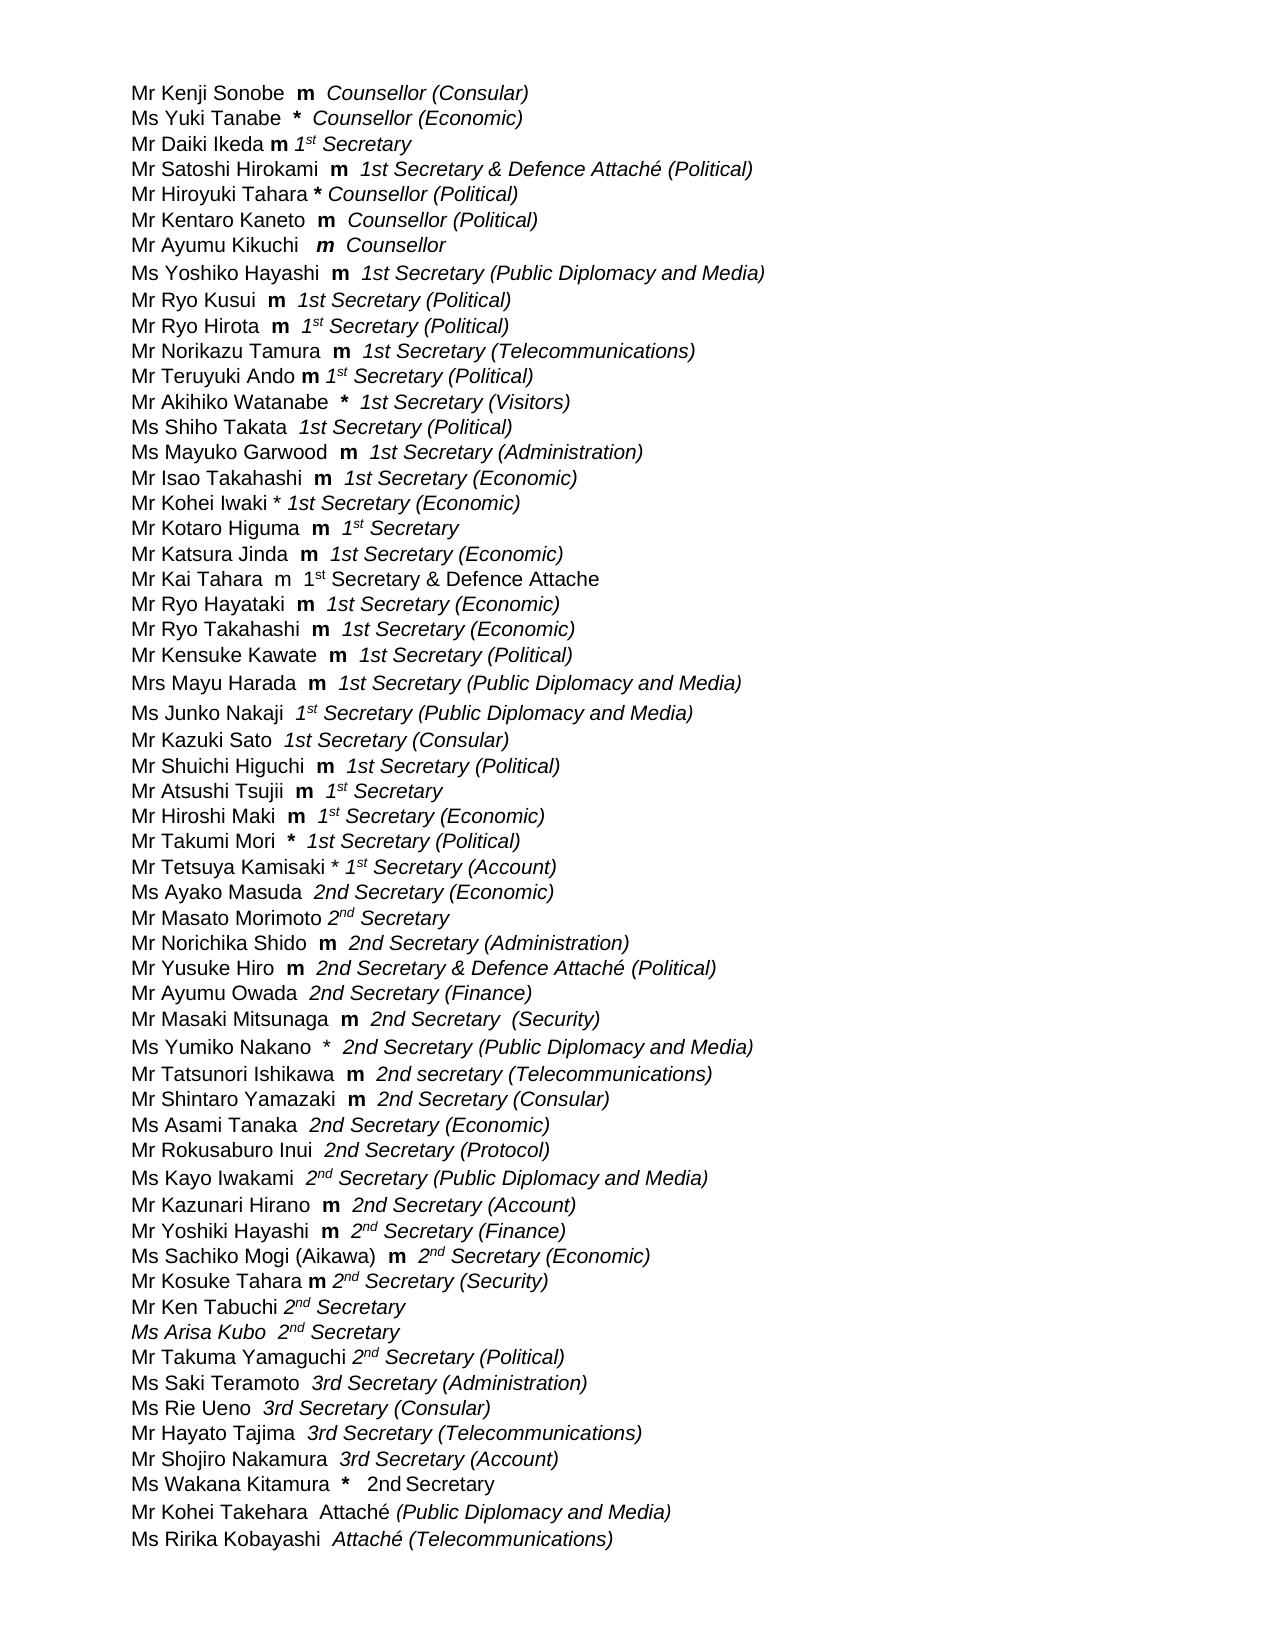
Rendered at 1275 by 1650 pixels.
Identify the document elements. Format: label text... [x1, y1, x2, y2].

text Ms Ririka Kobayashi Attaché (Telecommunications) [131, 1527, 1183, 1551]
text Mr Kohei Takehara Attaché (Public Diplomacy and Media) [131, 1497, 1183, 1526]
text Mr Hiroyuki Tahara * Counsellor (Political) [131, 182, 1183, 206]
text Mr Kohei Iwaki * 1st Secretary (Economic) [131, 491, 1183, 515]
text Ms Kayo Iwakami 2nd Secretary (Public Diplomacy and Media) [131, 1163, 1183, 1192]
text Mr Shintaro Yamazaki m 2nd Secretary (Consular) [131, 1087, 1183, 1111]
text Mr Ayumu Kikuchi m Counsellor [131, 233, 1183, 257]
text Mr Masaki Mitsunaga m 2nd Secretary (Security) [131, 1007, 1183, 1031]
text Mr Kosuke Tahara m 2nd Secretary (Security) [131, 1269, 1183, 1293]
text Mr Takuma Yamaguchi 2nd Secretary (Political) [131, 1345, 1183, 1369]
text Mr Hiroshi Maki m 1st Secretary (Economic) [131, 804, 1183, 828]
text Mr Yoshiki Hayashi m 2nd Secretary (Finance) [131, 1219, 1183, 1243]
text Ms Asami Tanaka 2nd Secretary (Economic) [131, 1113, 1183, 1137]
text Mr Takumi Mori * 1st Secretary (Political) [131, 829, 1183, 853]
text Ms Yuki Tanabe * Counsellor (Economic) [131, 106, 1183, 130]
text Mr Ryo Hirota m 1st Secretary (Political) [131, 313, 1183, 337]
text Ms Ayako Masuda 2nd Secretary (Economic) [131, 880, 1183, 904]
text Ms Mayuko Garwood m 1st Secretary (Administration) [131, 440, 1183, 464]
text Mr Kenji Sonobe m Counsellor (Consular) [131, 81, 1183, 105]
text Mr Kazuki Sato 1st Secretary (Consular) [131, 728, 1183, 752]
text Ms Wakana Kitamura * 2nd Secretary [131, 1472, 1183, 1496]
text Mr Kensuke Kawate m 1st Secretary (Political) [131, 643, 1183, 667]
text Mr Ryo Kusui m 1st Secretary (Political) [131, 288, 1183, 312]
text Mr Isao Takahashi m 1st Secretary (Economic) [131, 465, 1183, 489]
text Mr Akihiko Watanabe * 1st Secretary (Visitors) [131, 389, 1183, 413]
text Mr Kazunari Hirano m 2nd Secretary (Account) [131, 1193, 1183, 1217]
text Ms Shiho Takata 1st Secretary (Political) [131, 415, 1183, 439]
text Mr Yusuke Hiro m 2nd Secretary & Defence Attaché (Political) [131, 956, 1183, 980]
text Mr Norikazu Tamura m 1st Secretary (Telecommunications) [131, 339, 1183, 363]
text Mr Rokusaburo Inui 2nd Secretary (Protocol) [131, 1138, 1183, 1162]
text Ms Yumiko Nakano * 2nd Secretary (Public Diplomacy and Media) [131, 1032, 1183, 1060]
text Ms Junko Nakaji 1st Secretary (Public Diplomacy and Media) [131, 698, 1183, 726]
text Mr Atsushi Tsujii m 1st Secretary [131, 779, 1183, 803]
text Ms Yoshiko Hayashi m 1st Secretary (Public Diplomacy and Media) [131, 258, 1183, 287]
text Mr Satoshi Hirokami m 1st Secretary & Defence Attaché (Political) [131, 157, 1183, 181]
text Mrs Mayu Harada m 1st Secretary (Public Diplomacy and Media) [131, 668, 1183, 696]
text Mr Daiki Ikeda m 1st Secretary [131, 132, 1183, 156]
text Ms Sachiko Mogi (Aikawa) m 2nd Secretary (Economic) [131, 1244, 1183, 1268]
text Mr Tetsuya Kamisaki * 1st Secretary (Account) [131, 855, 1183, 879]
text Mr Ryo Takahashi m 1st Secretary (Economic) [131, 617, 1183, 641]
text Ms Arisa Kubo 2nd Secretary [131, 1320, 1183, 1344]
text Mr Masato Morimoto 2nd Secretary [131, 905, 1183, 929]
text Mr Shuichi Higuchi m 1st Secretary (Political) [131, 753, 1183, 777]
text Mr Ayumu Owada 2nd Secretary (Finance) [131, 981, 1183, 1005]
text Mr Ken Tabuchi 2nd Secretary [131, 1294, 1183, 1318]
text Mr Katsura Jinda m 1st Secretary (Economic) [131, 541, 1183, 565]
text Mr Kai Tahara m 1st Secretary & Defence Attache [131, 567, 1183, 591]
text Ms Saki Teramoto 3rd Secretary (Administration) [131, 1371, 1183, 1394]
text Ms Rie Ueno 3rd Secretary (Consular) [131, 1396, 1183, 1420]
text Mr Tatsunori Ishikawa m 2nd secretary (Telecommunications) [131, 1062, 1183, 1086]
text Mr Hayato Tajima 3rd Secretary (Telecommunications) [131, 1421, 1183, 1445]
text Mr Kotaro Higuma m 1st Secretary [131, 516, 1183, 540]
text Mr Kentaro Kaneto m Counsellor (Political) [131, 207, 1183, 231]
text Mr Norichika Shido m 2nd Secretary (Administration) [131, 931, 1183, 954]
text Mr Ryo Hayataki m 1st Secretary (Economic) [131, 592, 1183, 616]
text Mr Teruyuki Ando m 1st Secretary (Political) [131, 364, 1183, 388]
text Mr Shojiro Nakamura 3rd Secretary (Account) [131, 1446, 1183, 1470]
